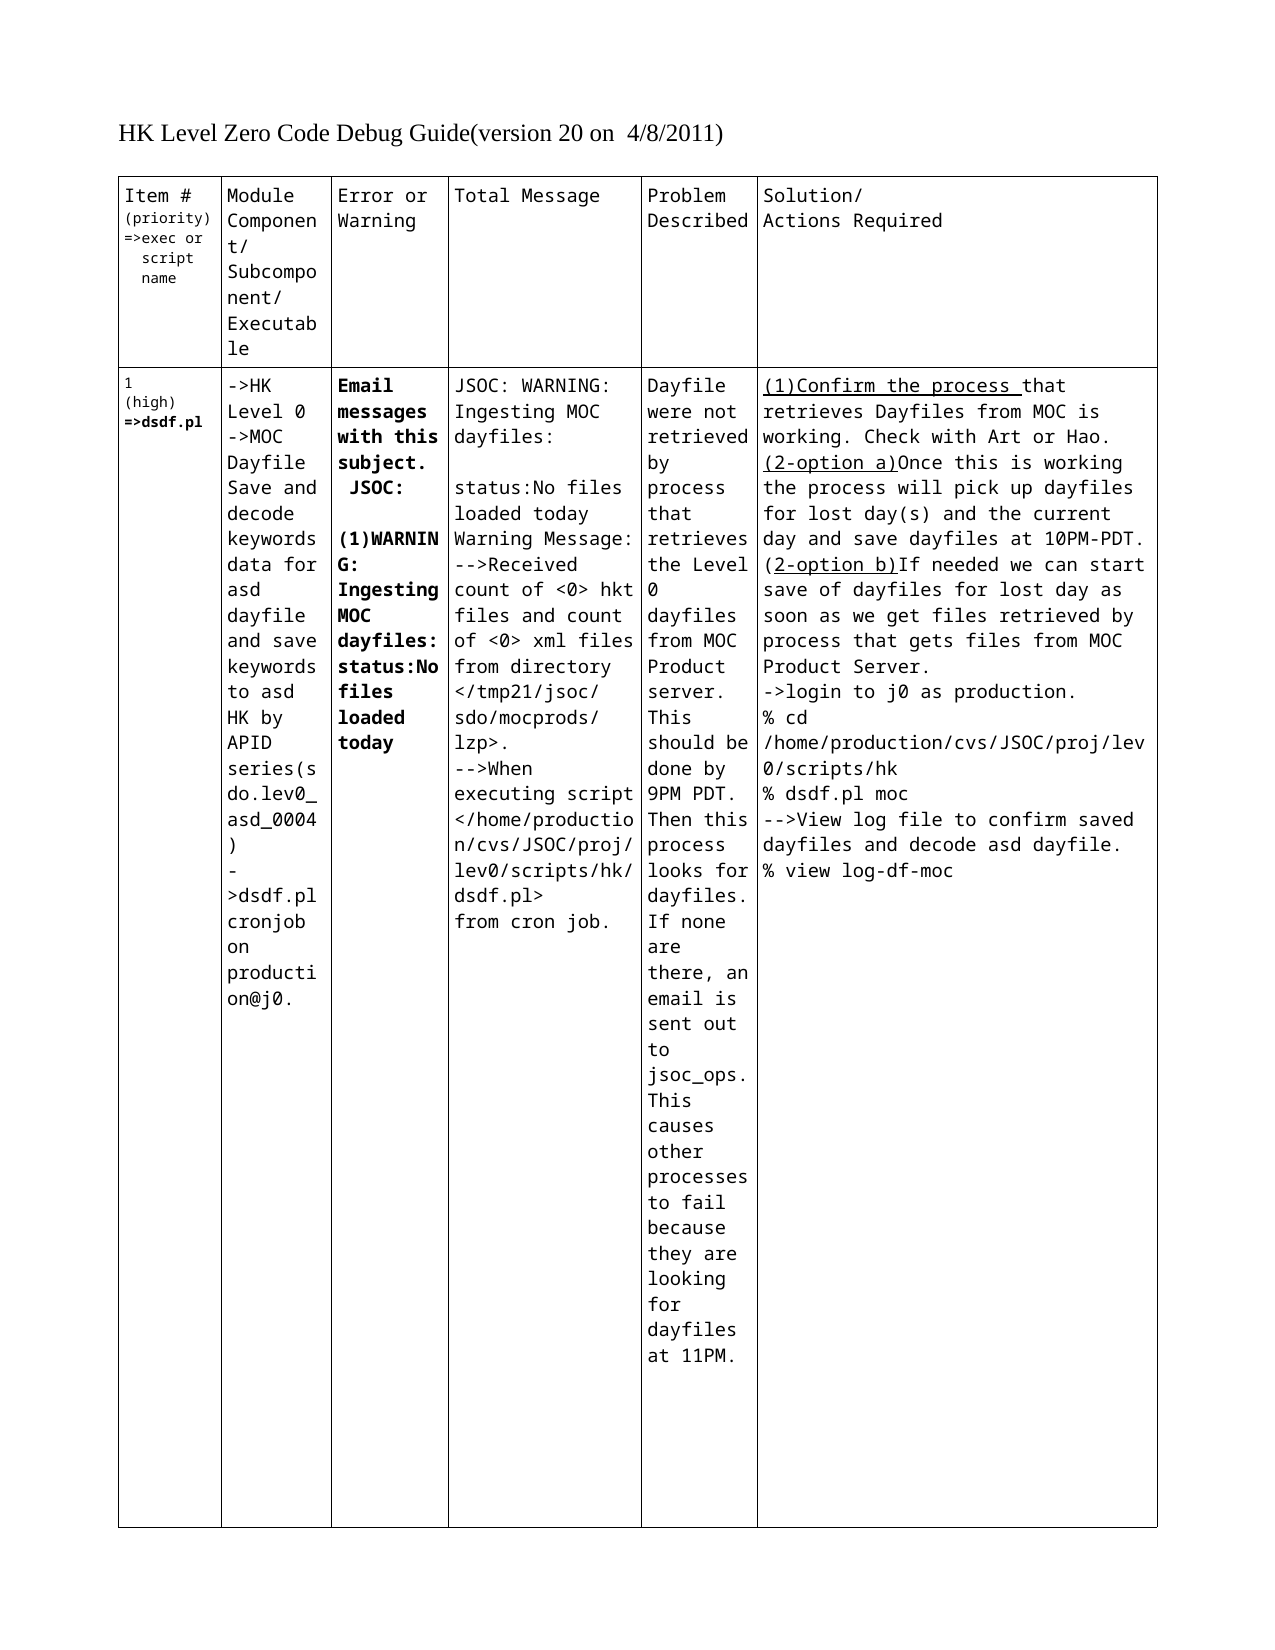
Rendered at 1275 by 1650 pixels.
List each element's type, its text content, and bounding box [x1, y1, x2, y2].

table_header Error or Warning [332, 177, 448, 367]
table_cell Dayfile were not retrieved by process that retrieves the Level 0 dayfiles from MOC Product server. This should be done by 9PM PDT. Then this process looks for dayfiles. If none are there, an email is sent out to jsoc_ops. This causes other processes to fail because they are looking for dayfiles at 11PM. [642, 368, 757, 1527]
table_cell 1 (high) =>dsdf.pl [119, 368, 221, 1527]
table_cell JSOC: WARNING: Ingesting MOC dayfiles: status:No files loaded today Warning Message: -->Received count of <0> hkt files and count of <0> xml files from directory </tmp21/jsoc/sdo/mocprods/lzp>. -->When executing script </home/production/cvs/JSOC/proj/lev0/scripts/hk/dsdf.pl> from cron job. [449, 368, 641, 1527]
table_header Total Message [449, 177, 641, 367]
table_header Problem Described [642, 177, 757, 367]
table_header Solution/ Actions Required [758, 177, 1157, 367]
table_header Item # (priority) =>exec or script name [119, 177, 221, 367]
table_cell Email messages with this subject. JSOC: (1)WARNING: Ingesting MOC dayfiles: status:No files loaded today [332, 368, 448, 1527]
table_header Module Component/ Subcomponent/ Executable [222, 177, 331, 367]
table_cell (1)Confirm the process that retrieves Dayfiles from MOC is working. Check with Art or Hao. (2-option a)Once this is working the process will pick up dayfiles for lost day(s) and the current day and save dayfiles at 10PM-PDT. (2-option b)If needed we can start save of dayfiles for lost day as soon as we get files retrieved by process that gets files from MOC Product Server. ->login to j0 as production. % cd /home/production/cvs/JSOC/proj/lev0/scripts/hk % dsdf.pl moc -->View log file to confirm saved dayfiles and decode asd dayfile. % view log-df-moc [758, 368, 1157, 1527]
table_cell ->HK Level 0 ->MOC Dayfile Save and decode keywords data for asd dayfile and save keywords to asd HK by APID series(sdo.lev0_asd_0004) ->dsdf.pl cronjob on production@j0. [222, 368, 331, 1527]
